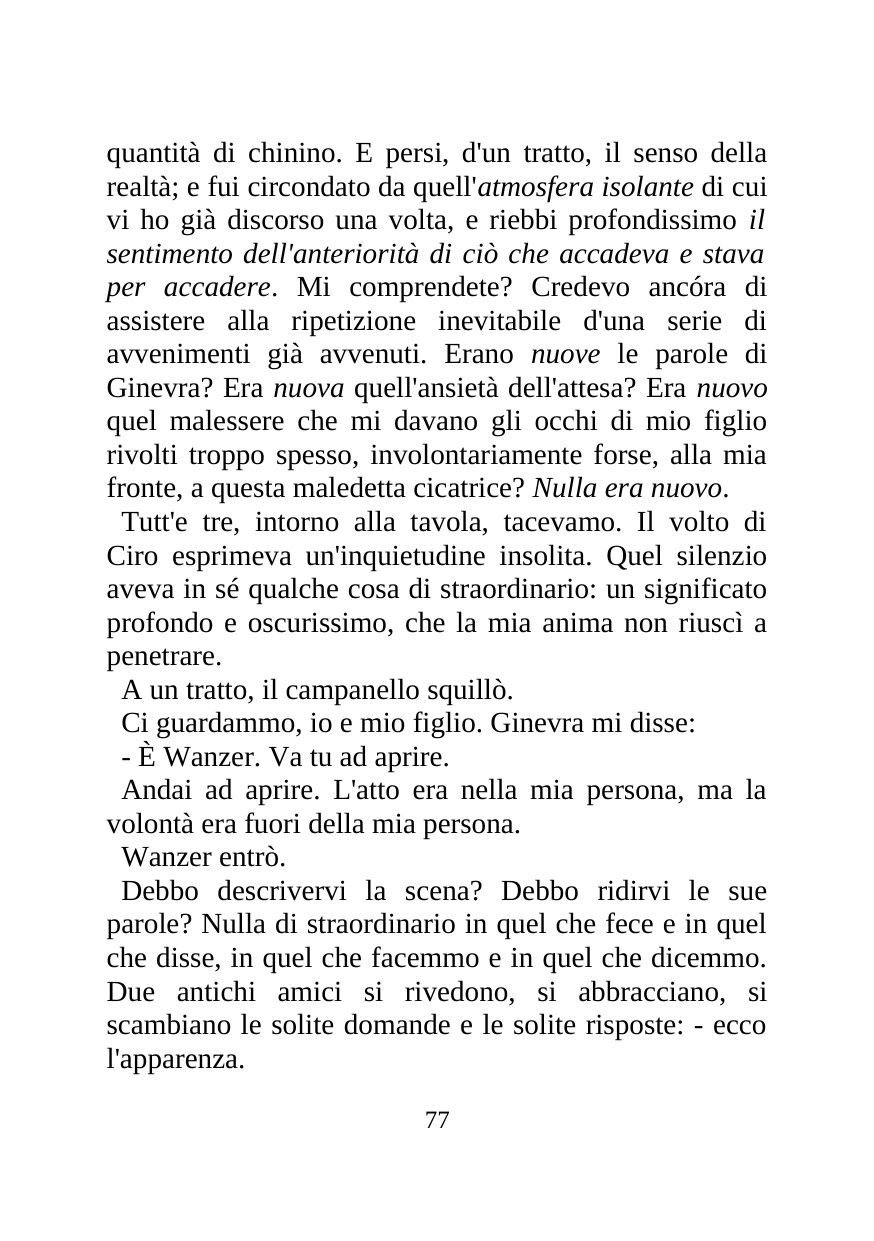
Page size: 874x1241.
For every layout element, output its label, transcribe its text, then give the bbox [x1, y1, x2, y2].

text quantità di chinino. E persi, d'un tratto, il senso della realtà; e fui circondato da quell'atmosfera isolante di cui vi ho già discorso una volta, e riebbi profondissimo il sentimento dell'anteriorità di ciò che accadeva e stava per accadere. Mi comprendete? Credevo ancóra di assistere alla ripetizione inevitabile d'una serie di avvenimenti già avvenuti. Erano nuove le parole di Ginevra? Era nuova quell'ansietà dell'attesa? Era nuovo quel malessere che mi davano gli occhi di mio figlio rivolti troppo spesso, involontariamente forse, alla mia fronte, a questa maledetta cicatrice? Nulla era nuovo. [106, 135, 768, 504]
text A un tratto, il campanello squillò. [106, 672, 768, 705]
text Debbo descrivervi la scena? Debbo ridirvi le sue parole? Nulla di straordinario in quel che fece e in quel che disse, in quel che facemmo e in quel che dicemmo. Due antichi amici si rivedono, si abbracciano, si scambiano le solite domande e le solite risposte: - ecco l'apparenza. [106, 873, 768, 1074]
text Wanzer entrò. [106, 839, 768, 873]
text Ci guardammo, io e mio figlio. Ginevra mi disse: [106, 705, 768, 739]
text - È Wanzer. Va tu ad aprire. [106, 739, 768, 772]
text Andai ad aprire. L'atto era nella mia persona, ma la volontà era fuori della mia persona. [106, 772, 768, 839]
text Tutt'e tre, intorno alla tavola, tacevamo. Il volto di Ciro esprimeva un'inquietudine insolita. Quel silenzio aveva in sé qualche cosa di straordinario: un significato profondo e oscurissimo, che la mia anima non riuscì a penetrare. [106, 504, 768, 672]
